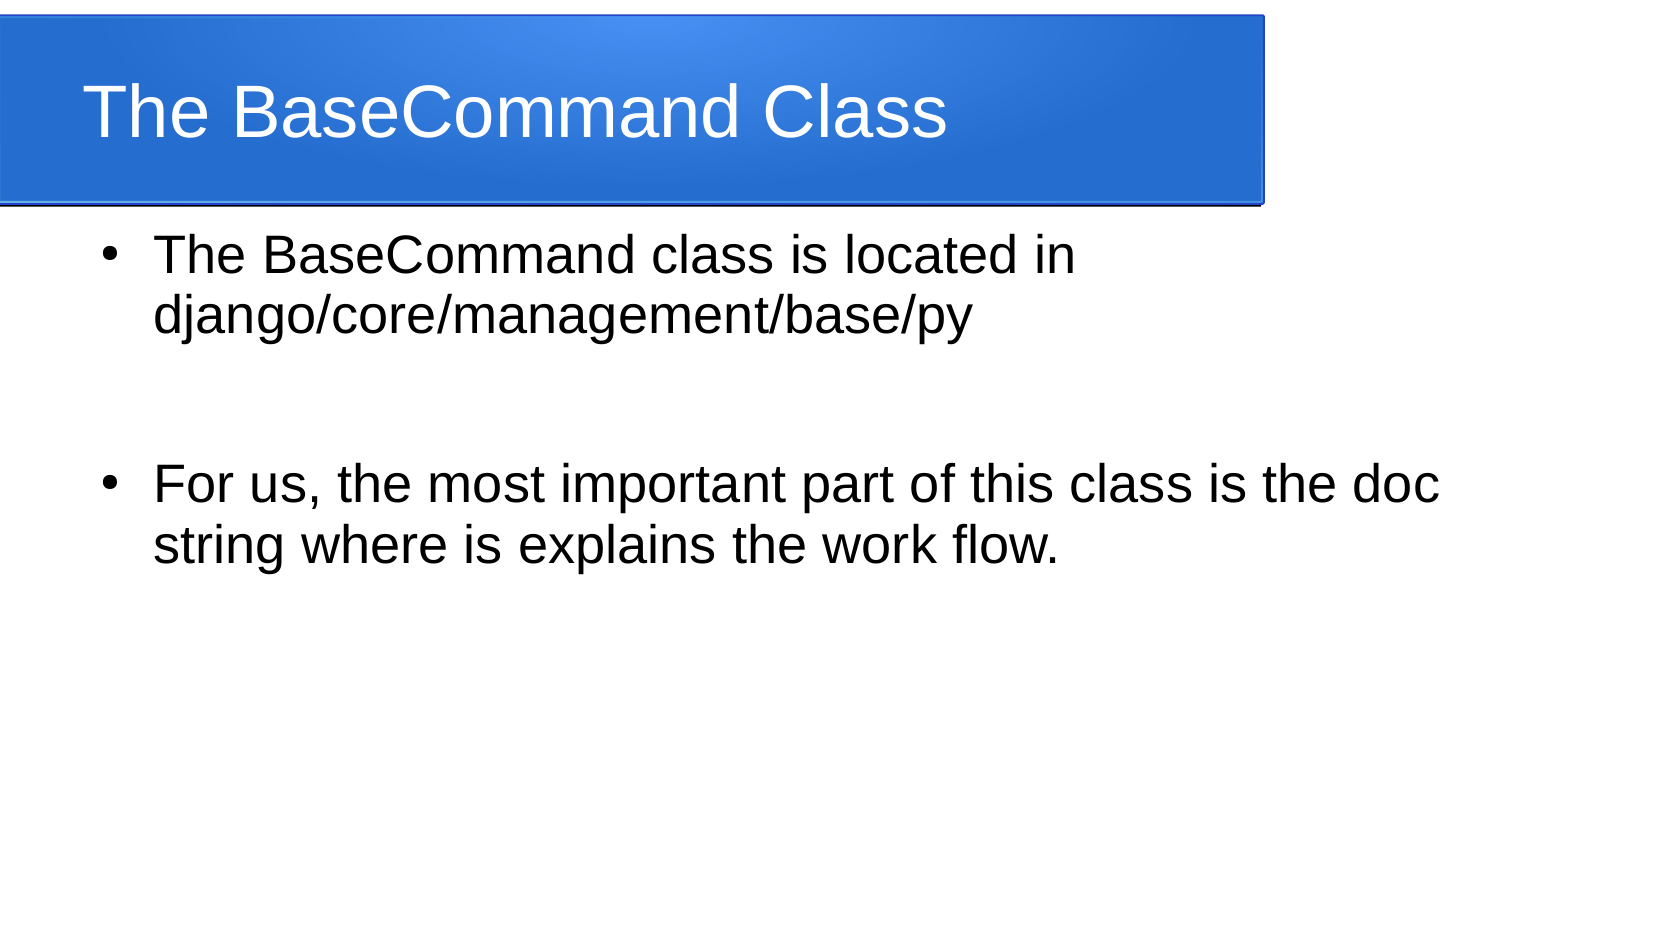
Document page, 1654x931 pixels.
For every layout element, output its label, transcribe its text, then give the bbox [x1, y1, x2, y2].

list The BaseCommand class is located in django/core/management/base/py For us, the most important part of this class is the doc string where is explains the work flow. [82, 224, 1571, 764]
title The BaseCommand Class [82, 35, 1235, 189]
